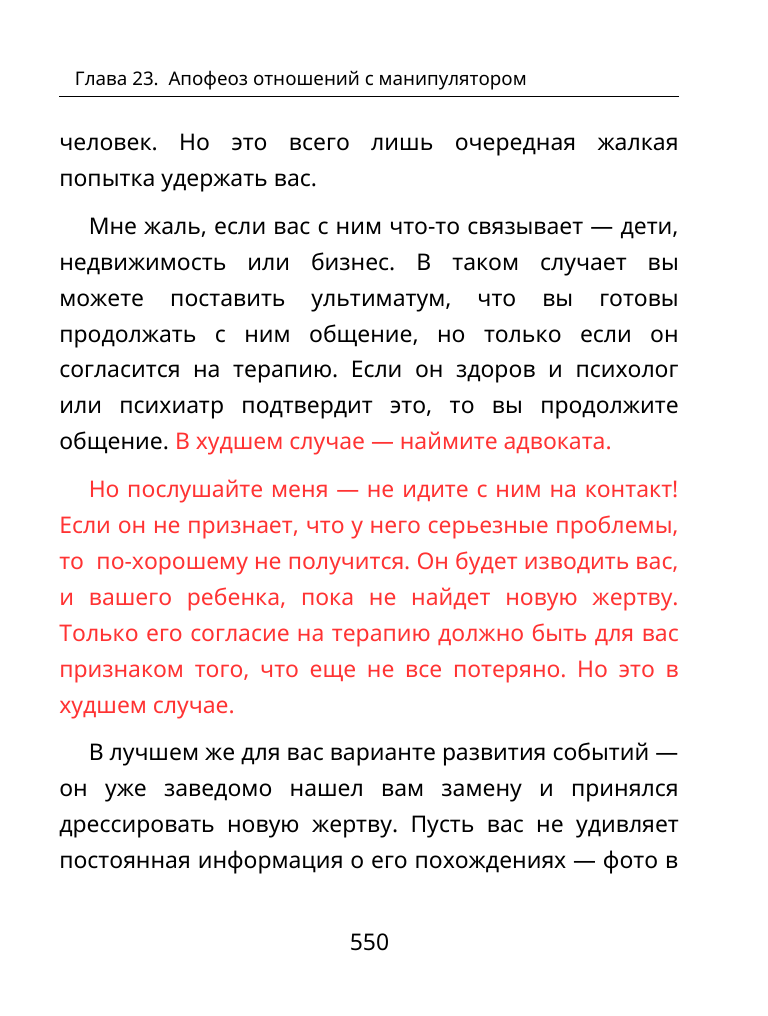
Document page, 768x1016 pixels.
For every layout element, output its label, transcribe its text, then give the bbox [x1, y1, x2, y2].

text Мне жаль, если вас с ним что-то связывает — дети, недвижимость или бизнес. В таком случает вы можете поставить ультиматум, что вы готовы продолжать с ним общение, но только если он согласится на терапию. Если он здоров и психолог или психиатр подтвердит это, то вы продолжите общение. В худшем случае — наймите адвоката. [59, 210, 679, 457]
text человек. Но это всего лишь очередная жалкая попытка удержать вас. [59, 126, 679, 193]
text В лучшем же для вас варианте развития событий — он уже заведомо нашел вам замену и принялся дрессировать новую жертву. Пусть вас не удивляет постоянная информация о его похождениях — фото в [59, 736, 679, 875]
text Но послушайте меня — не идите с ним на контакт! Если он не признает, что у него серьезные проблемы, то по-хорошему не получится. Он будет изводить вас, и вашего ребенка, пока не найдет новую жертву. Только его согласие на терапию должно быть для вас признаком того, что еще не все потеряно. Но это в худшем случае. [59, 473, 679, 720]
